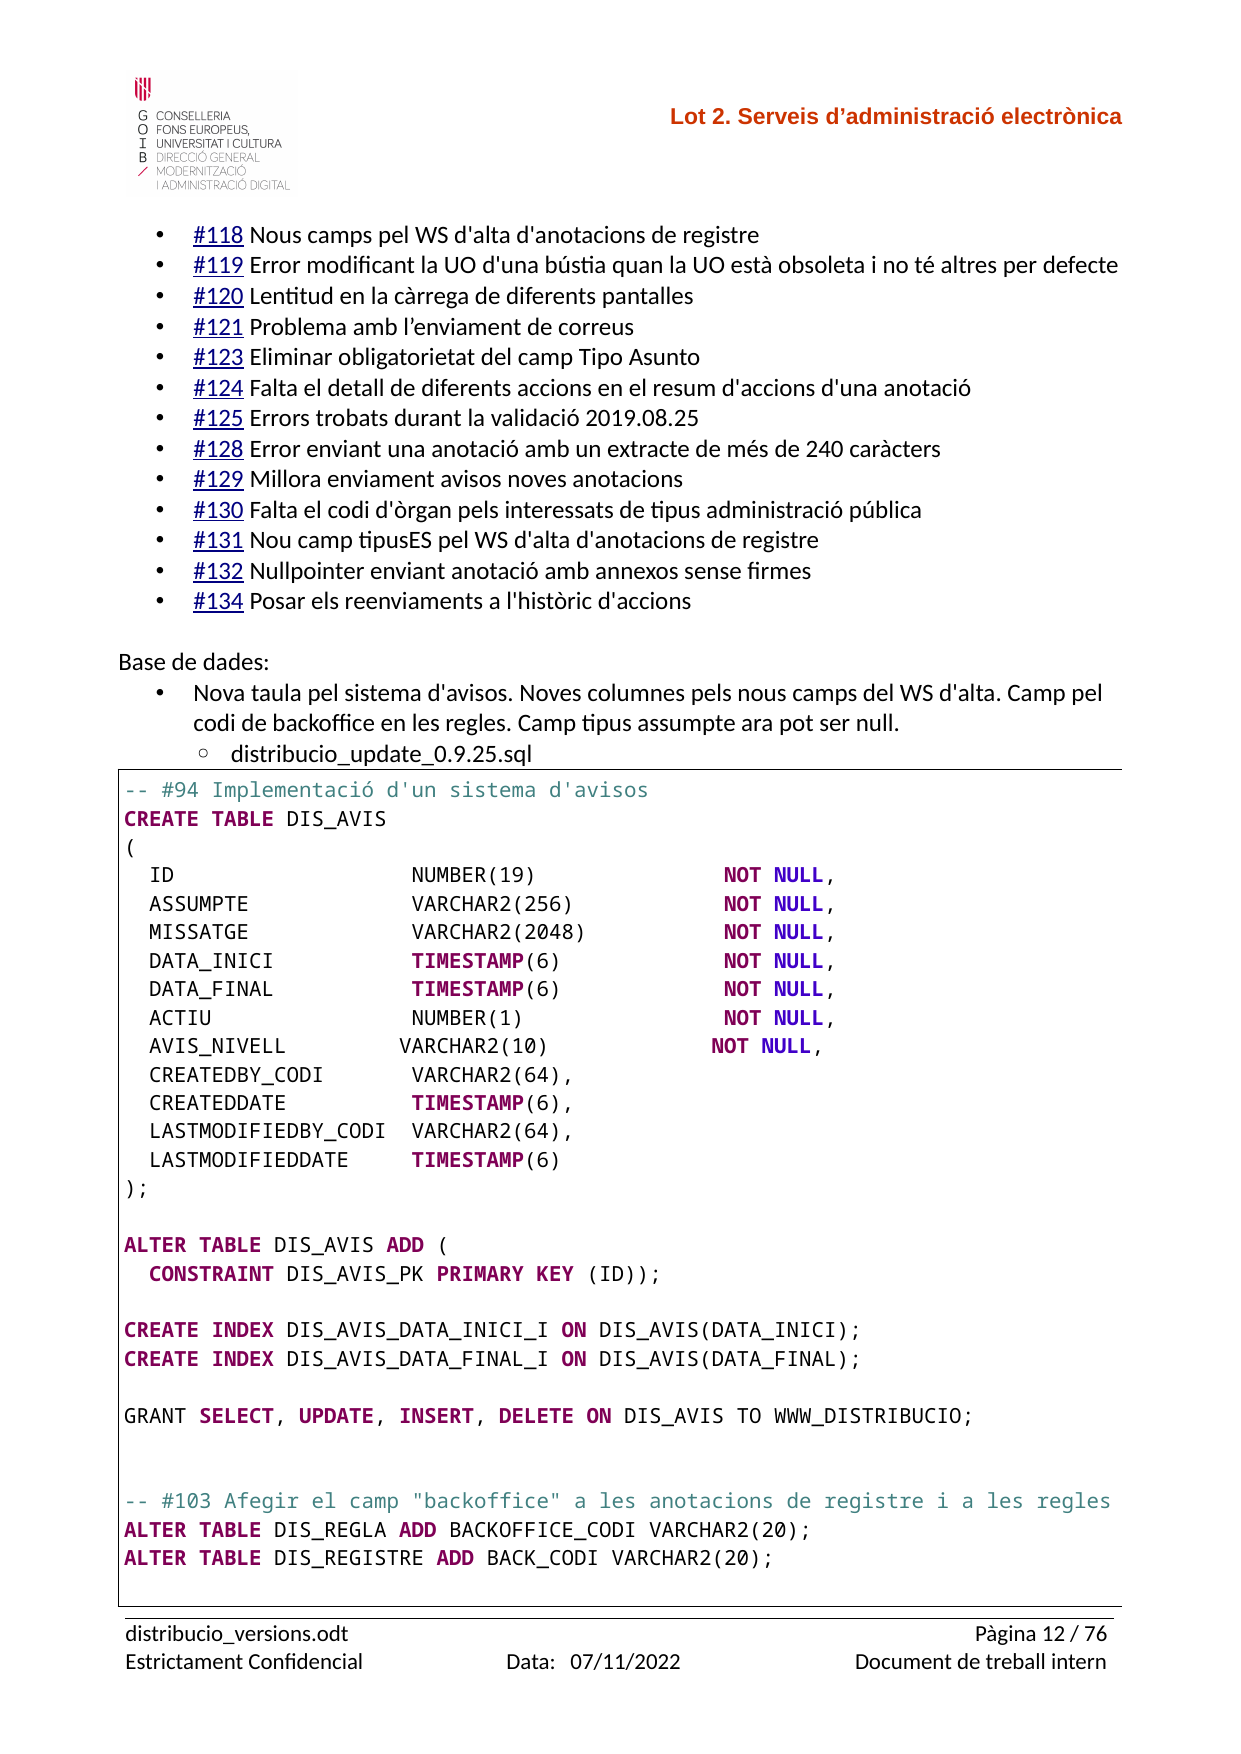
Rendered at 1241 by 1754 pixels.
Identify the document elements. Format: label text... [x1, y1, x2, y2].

list #130 Falta el codi d'òrgan pels interessats de tipus administració pública [156, 494, 1122, 524]
list #131 Nou camp tipusES pel WS d'alta d'anotacions de registre [156, 524, 1122, 555]
list #128 Error enviant una anotació amb un extracte de més de 240 caràcters [156, 433, 1122, 463]
text Base de dades: [118, 646, 1122, 677]
list #123 Eliminar obligatorietat del camp Tipo Asunto [156, 341, 1122, 372]
list #119 Error modificant la UO d'una bústia quan la UO està obsoleta i no té altres per defecte [156, 250, 1122, 280]
list #124 Falta el detall de diferents accions en el resum d'accions d'una anotació [156, 372, 1122, 402]
table_header -- #94 Implementació d'un sistema d'avisos CREATE TABLE DIS_AVIS ( ID NUMBER(19) NOT NULL, ASSUMPTE VARCHAR2(256) NOT NULL, MISSATGE VARCHAR2(2048) NOT NULL, DATA_INICI TIMESTAMP(6) NOT NULL, DATA_FINAL TIMESTAMP(6) NOT NULL, ACTIU NUMBER(1) NOT NULL, AVIS_NIVELL VARCHAR2(10) NOT NULL, CREATEDBY_CODI VARCHAR2(64), CREATEDDATE TIMESTAMP(6), LASTMODIFIEDBY_CODI VARCHAR2(64), LASTMODIFIEDDATE TIMESTAMP(6) ); ALTER TABLE DIS_AVIS ADD ( CONSTRAINT DIS_AVIS_PK PRIMARY KEY (ID)); CREATE INDEX DIS_AVIS_DATA_INICI_I ON DIS_AVIS(DATA_INICI); CREATE INDEX DIS_AVIS_DATA_FINAL_I ON DIS_AVIS(DATA_FINAL); GRANT SELECT, UPDATE, INSERT, DELETE ON DIS_AVIS TO WWW_DISTRIBUCIO; -- #103 Afegir el camp "backoffice" a les anotacions de registre i a les regles ALTER TABLE DIS_REGLA ADD BACKOFFICE_CODI VARCHAR2(20); ALTER TABLE DIS_REGISTRE ADD BACK_CODI VARCHAR2(20); [119, 770, 1122, 1606]
picture [126, 70, 299, 197]
list distribucio_update_0.9.25.sql [193, 738, 1122, 768]
list #134 Posar els reenviaments a l'històric d'accions [156, 585, 1122, 616]
list Nova taula pel sistema d'avisos. Noves columnes pels nous camps del WS d'alta. Camp pel codi de backoffice en les regles. Camp tipus assumpte ara pot ser null. [156, 677, 1122, 738]
list #120 Lentitud en la càrrega de diferents pantalles [156, 280, 1122, 311]
list #118 Nous camps pel WS d'alta d'anotacions de registre [156, 219, 1122, 250]
list #129 Millora enviament avisos noves anotacions [156, 463, 1122, 494]
list #125 Errors trobats durant la validació 2019.08.25 [156, 402, 1122, 433]
list #121 Problema amb l’enviament de correus [156, 311, 1122, 341]
list #132 Nullpointer enviant anotació amb annexos sense firmes [156, 555, 1122, 585]
